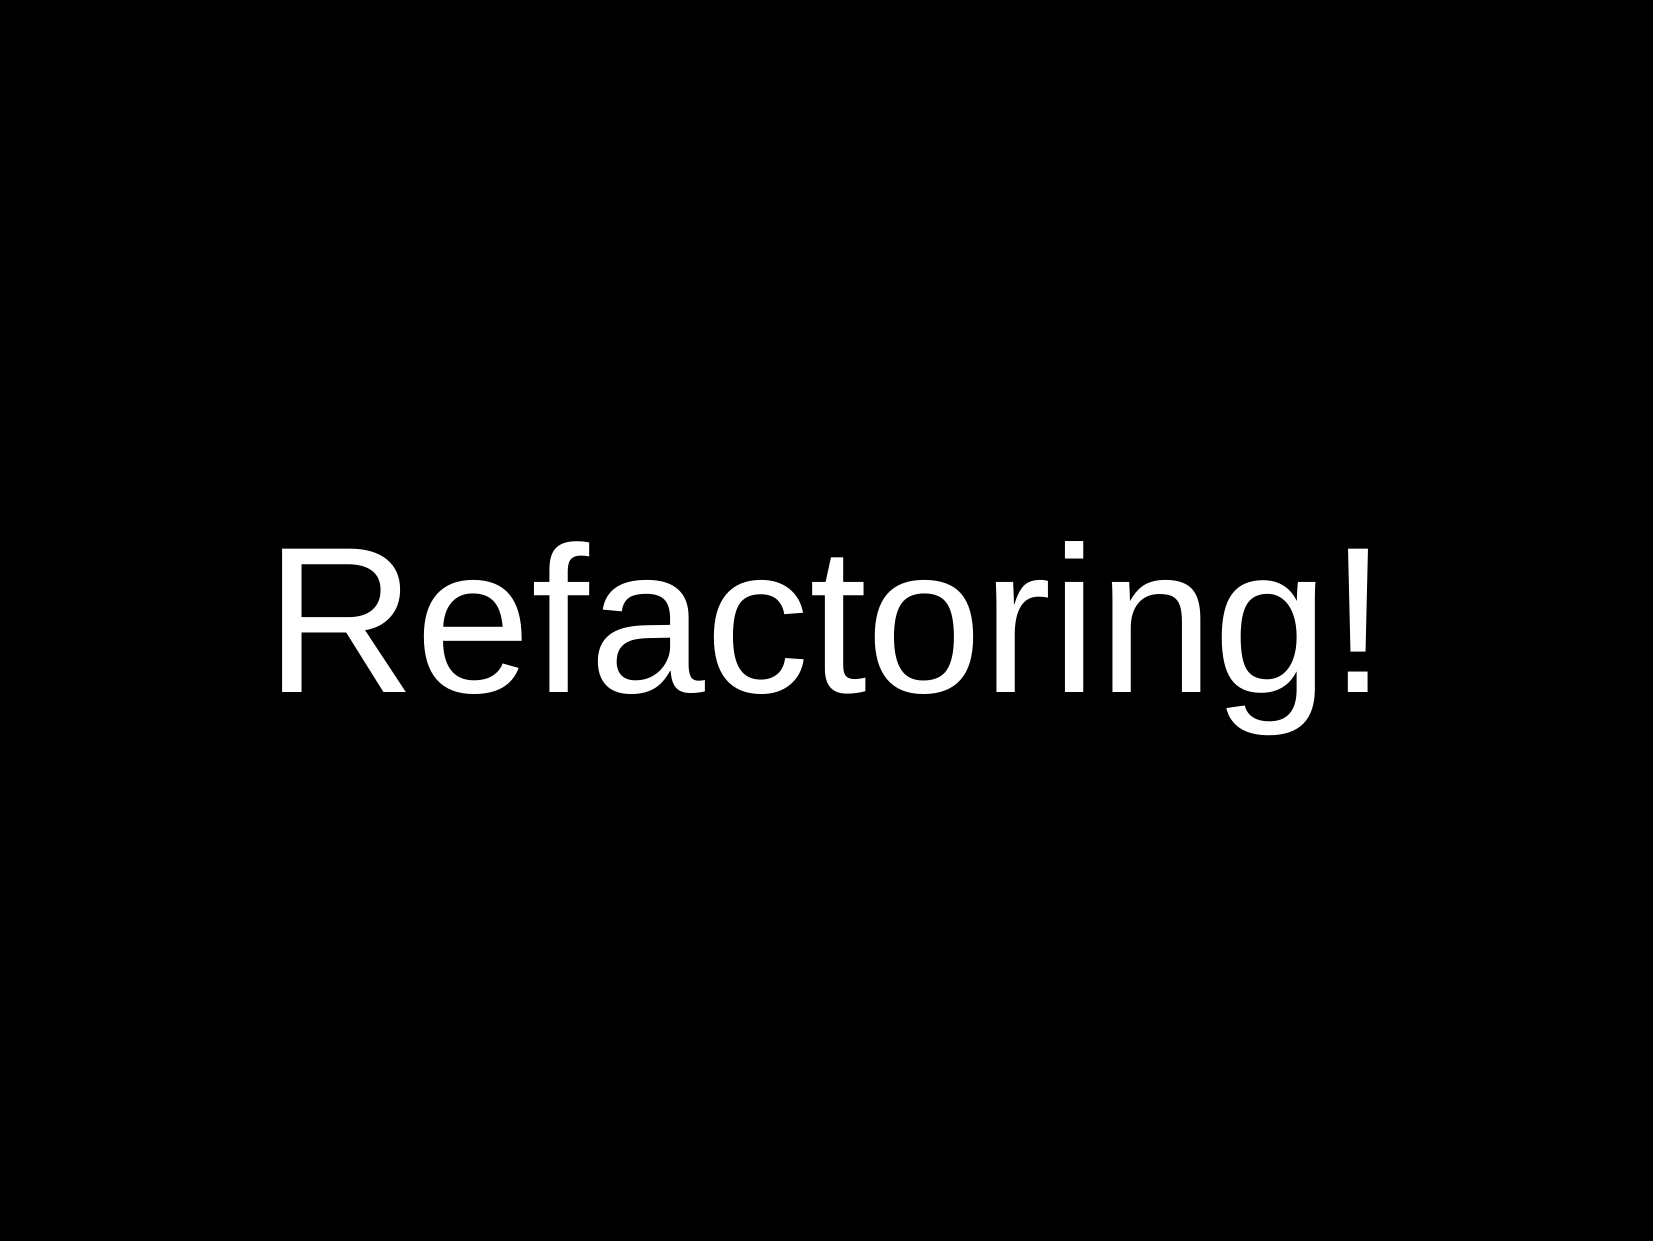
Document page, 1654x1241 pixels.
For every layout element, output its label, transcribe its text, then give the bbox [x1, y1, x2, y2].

title Refactoring! [82, 101, 1571, 1140]
